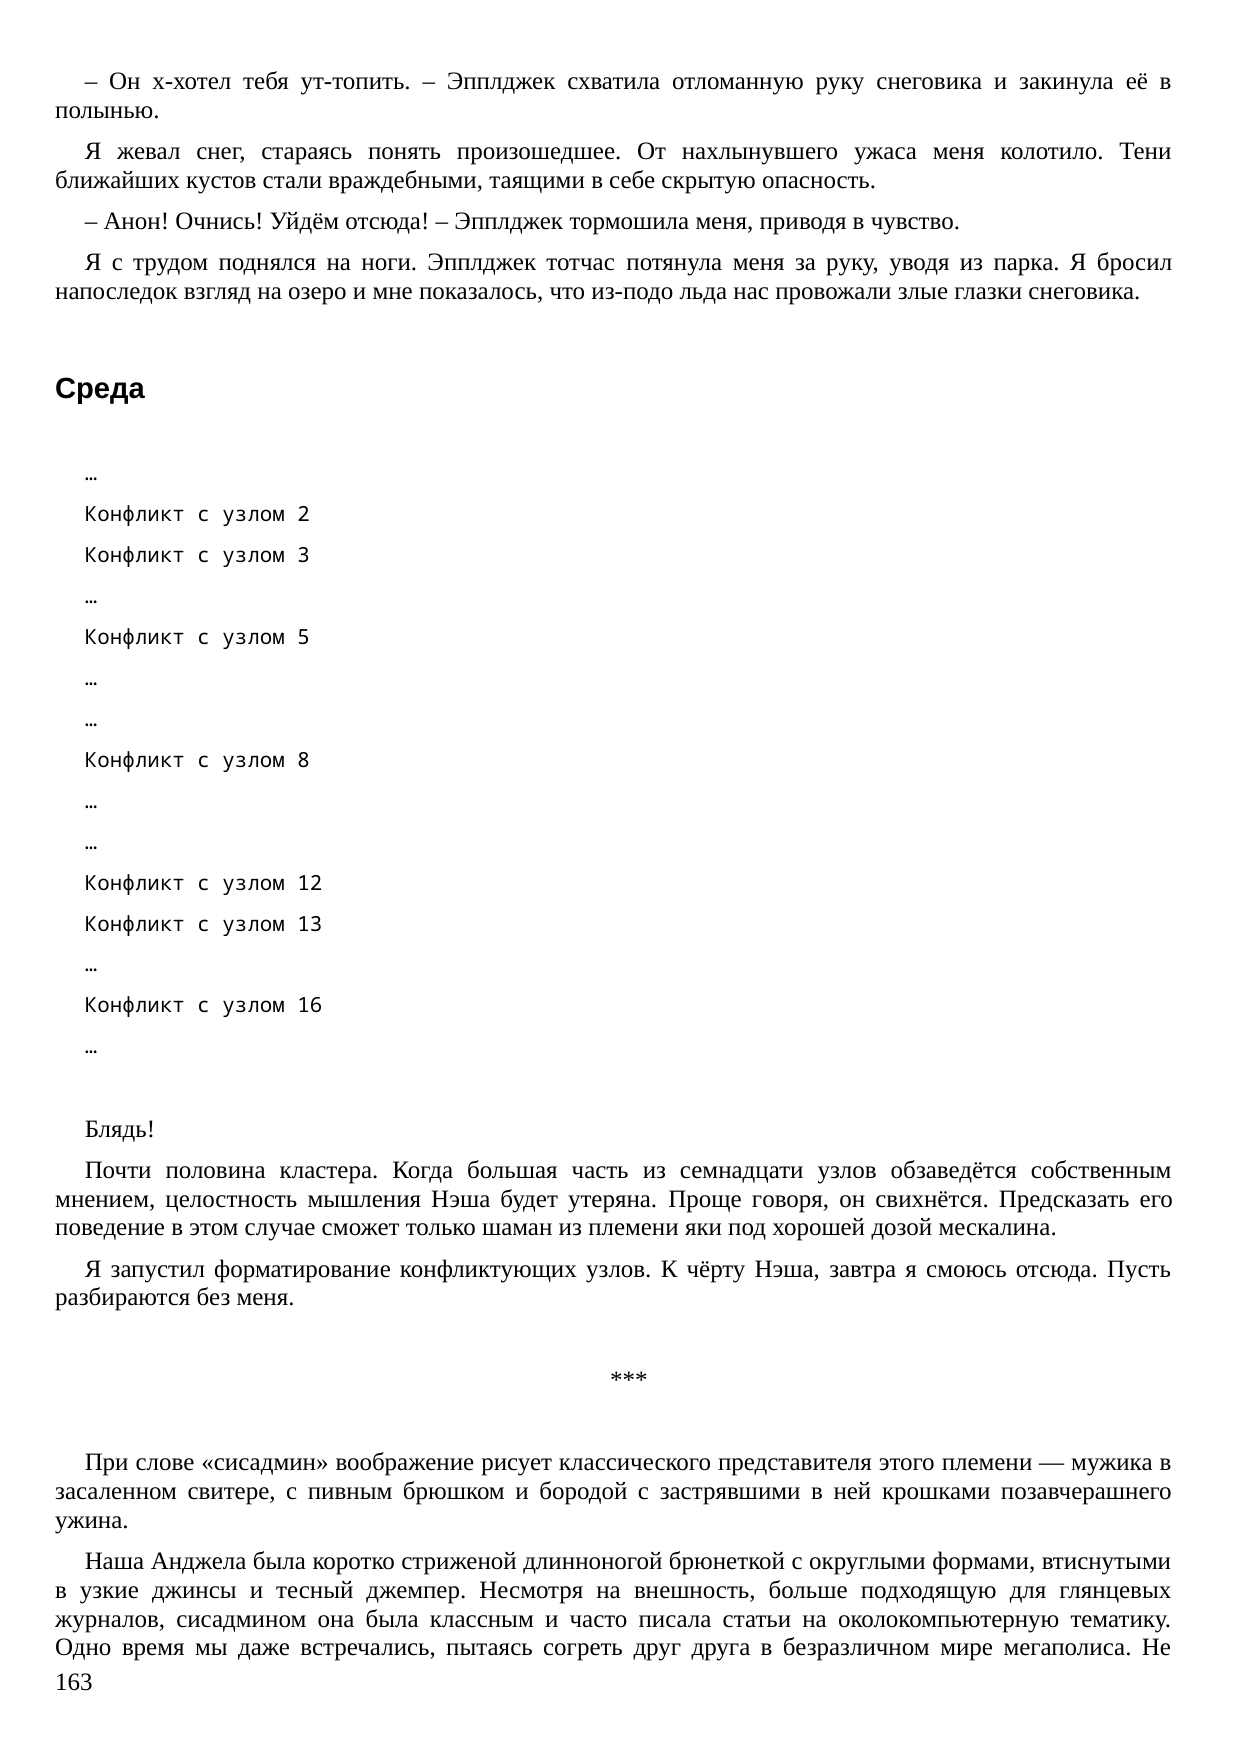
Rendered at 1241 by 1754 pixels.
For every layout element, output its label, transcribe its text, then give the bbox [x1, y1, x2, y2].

text Почти половина кластера. Когда большая часть из семнадцати узлов обзаведётся собственным мнением, целостность мышления Нэша будет утеряна. Проще говоря, он свихнётся. Предсказать его поведение в этом случае сможет только шаман из племени яки под хорошей дозой мескалина. [55, 1155, 1173, 1241]
text Я жевал снег, стараясь понять произошедшее. От нахлынувшего ужаса меня колотило. Тени ближайших кустов стали враждебными, таящими в себе скрытую опасность. [55, 136, 1173, 193]
text Я запустил форматирование конфликтующих узлов. К чёрту Нэша, завтра я смоюсь отсюда. Пусть разбираются без меня. [55, 1254, 1173, 1311]
text Конфликт с узлом 3 [55, 540, 1173, 569]
text Блядь! [55, 1114, 1173, 1142]
text Конфликт с узлом 2 [55, 499, 1173, 528]
text … [55, 704, 1173, 732]
text Конфликт с узлом 16 [55, 991, 1173, 1019]
text Я с трудом поднялся на ноги. Эпплджек тотчас потянула меня за руку, уводя из парка. Я бросил напоследок взгляд на озеро и мне показалось, что из-подо льда нас провожали злые глазки снеговика. [55, 247, 1173, 305]
text Конфликт с узлом 5 [55, 622, 1173, 651]
text – Он х-хотел тебя ут-топить. – Эпплджек схватила отломанную руку снеговика и закинула её в полынью. [55, 66, 1173, 123]
text При слове «сисадмин» воображение рисует классического представителя этого племени — мужика в засаленном свитере, с пивным брюшком и бородой с застрявшими в ней крошками позавчерашнего ужина. [55, 1447, 1173, 1534]
text Конфликт с узлом 12 [55, 868, 1173, 896]
text … [55, 458, 1173, 487]
text Конфликт с узлом 13 [55, 909, 1173, 937]
text … [55, 581, 1173, 609]
text – Анон! Очнись! Уйдём отсюда! – Эпплджек тормошила меня, приводя в чувство. [55, 206, 1173, 235]
text … [55, 663, 1173, 691]
text … [55, 786, 1173, 814]
subtitle Среда [55, 371, 1173, 404]
text Наша Анджела была коротко стриженой длинноногой брюнеткой с округлыми формами, втиснутыми в узкие джинсы и тесный джемпер. Несмотря на внешность, больше подходящую для глянцевых журналов, сисадмином она была классным и часто писала статьи на околокомпьютерную тематику. Одно время мы даже встречались, пытаясь согреть друг друга в безразличном мире мегаполиса. Не [55, 1546, 1173, 1661]
text … [55, 949, 1173, 978]
text … [55, 1031, 1173, 1060]
text Конфликт с узлом 8 [55, 745, 1173, 773]
text … [55, 827, 1173, 855]
text *** [55, 1365, 1173, 1394]
